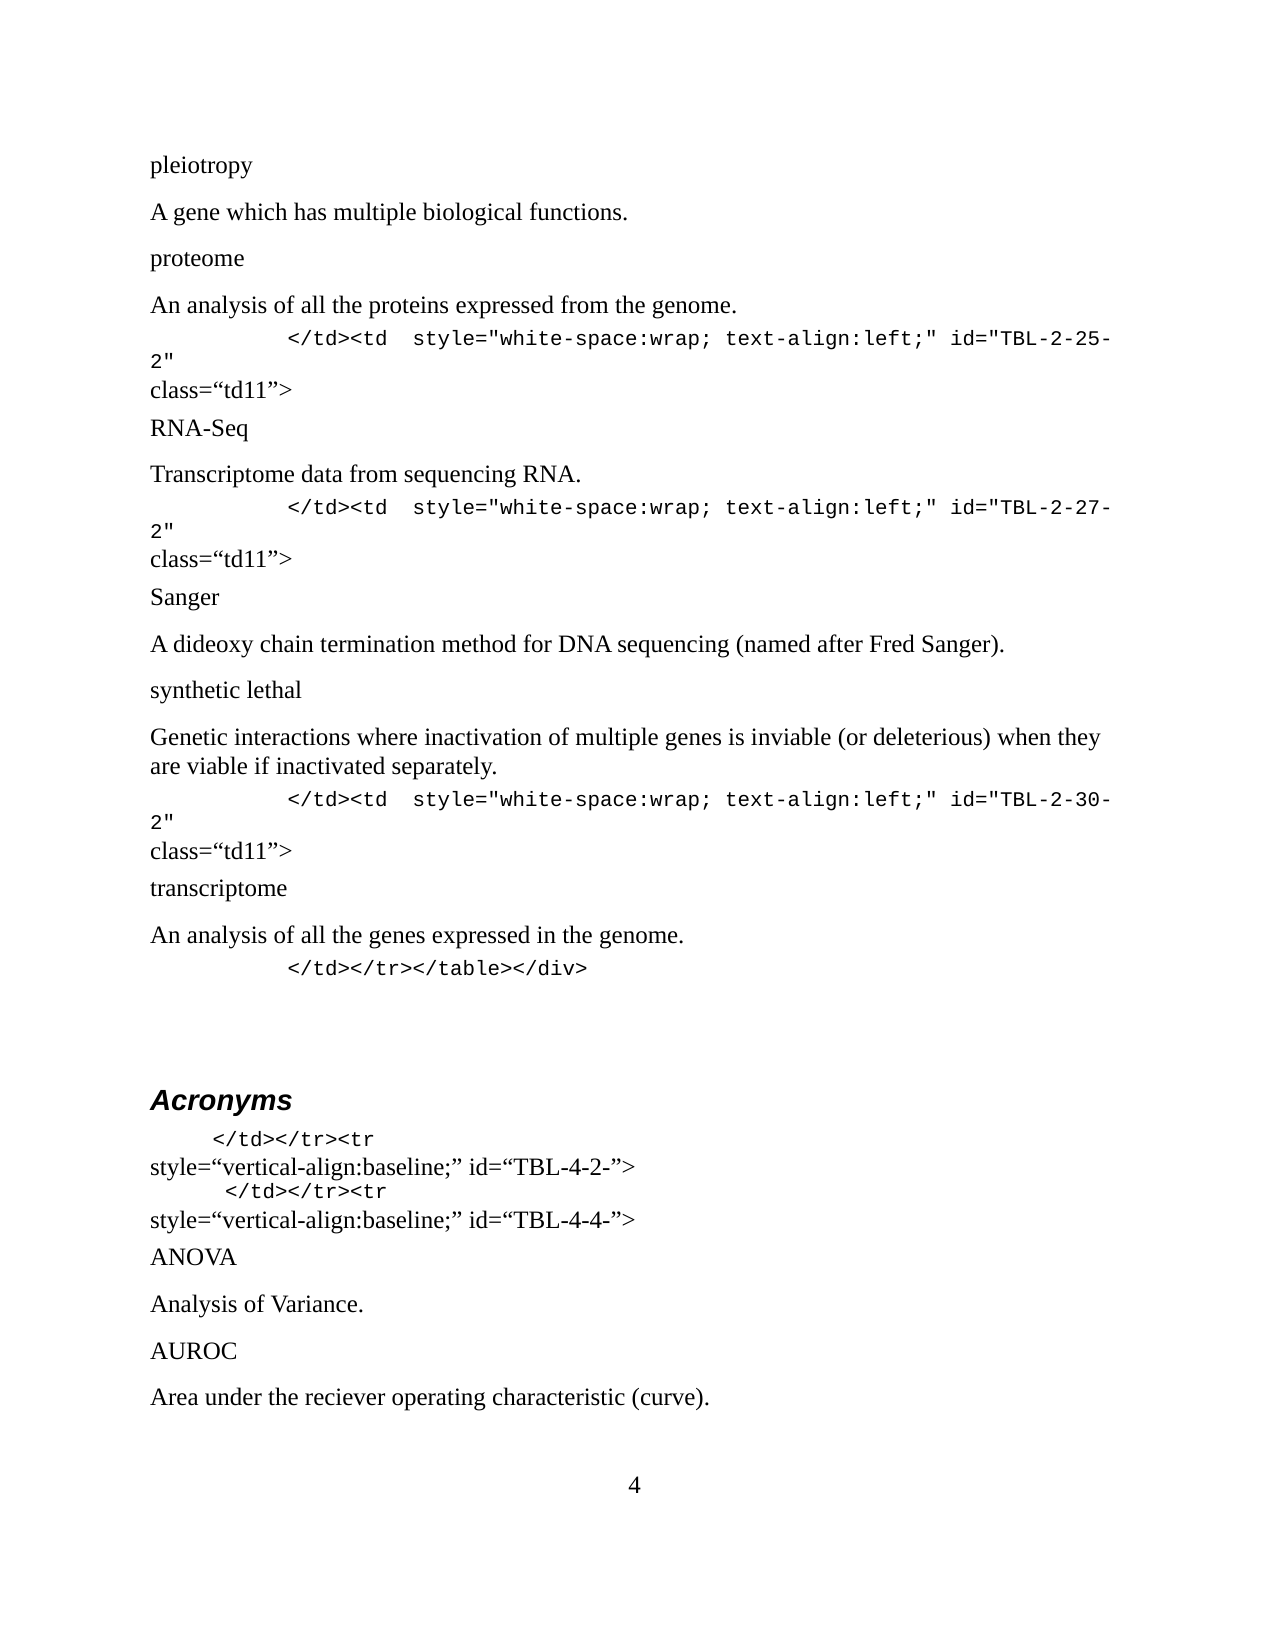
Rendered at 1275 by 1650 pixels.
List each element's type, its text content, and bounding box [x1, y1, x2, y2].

text proteome [150, 243, 1125, 272]
text class=“td11”> [150, 544, 1125, 573]
text synthetic lethal [150, 675, 1125, 704]
text </td><td style="white-space:wrap; text-align:left;" id="TBL-2-25-2" [150, 328, 1125, 375]
text ANOVA [150, 1242, 1125, 1271]
text transcriptome [150, 873, 1125, 902]
text </td><td style="white-space:wrap; text-align:left;" id="TBL-2-27-2" [150, 497, 1125, 544]
text AUROC [150, 1336, 1125, 1364]
text </td></tr><tr [150, 1181, 1125, 1205]
text Transcriptome data from sequencing RNA. [150, 459, 1125, 488]
text Analysis of Variance. [150, 1289, 1125, 1318]
text An analysis of all the proteins expressed from the genome. [150, 290, 1125, 319]
text </td></tr><tr [150, 1129, 1125, 1152]
text </td></tr></table></div> [150, 958, 1125, 982]
subtitle Acronyms [150, 1083, 1125, 1116]
text Genetic interactions where inactivation of multiple genes is inviable (or deleterious) when they are viable if inactivated separately. [150, 722, 1125, 779]
text class=“td11”> [150, 836, 1125, 864]
text A gene which has multiple biological functions. [150, 197, 1125, 225]
text style=“vertical-align:baseline;” id=“TBL-4-2-”> [150, 1152, 1125, 1181]
text pleiotropy [150, 150, 1125, 179]
text A dideoxy chain termination method for DNA sequencing (named after Fred Sanger). [150, 629, 1125, 657]
text An analysis of all the genes expressed in the genome. [150, 920, 1125, 949]
text Sanger [150, 582, 1125, 611]
text style=“vertical-align:baseline;” id=“TBL-4-4-”> [150, 1205, 1125, 1233]
text RNA-Seq [150, 413, 1125, 441]
text Area under the reciever operating characteristic (curve). [150, 1382, 1125, 1411]
text class=“td11”> [150, 375, 1125, 404]
text </td><td style="white-space:wrap; text-align:left;" id="TBL-2-30-2" [150, 788, 1125, 836]
